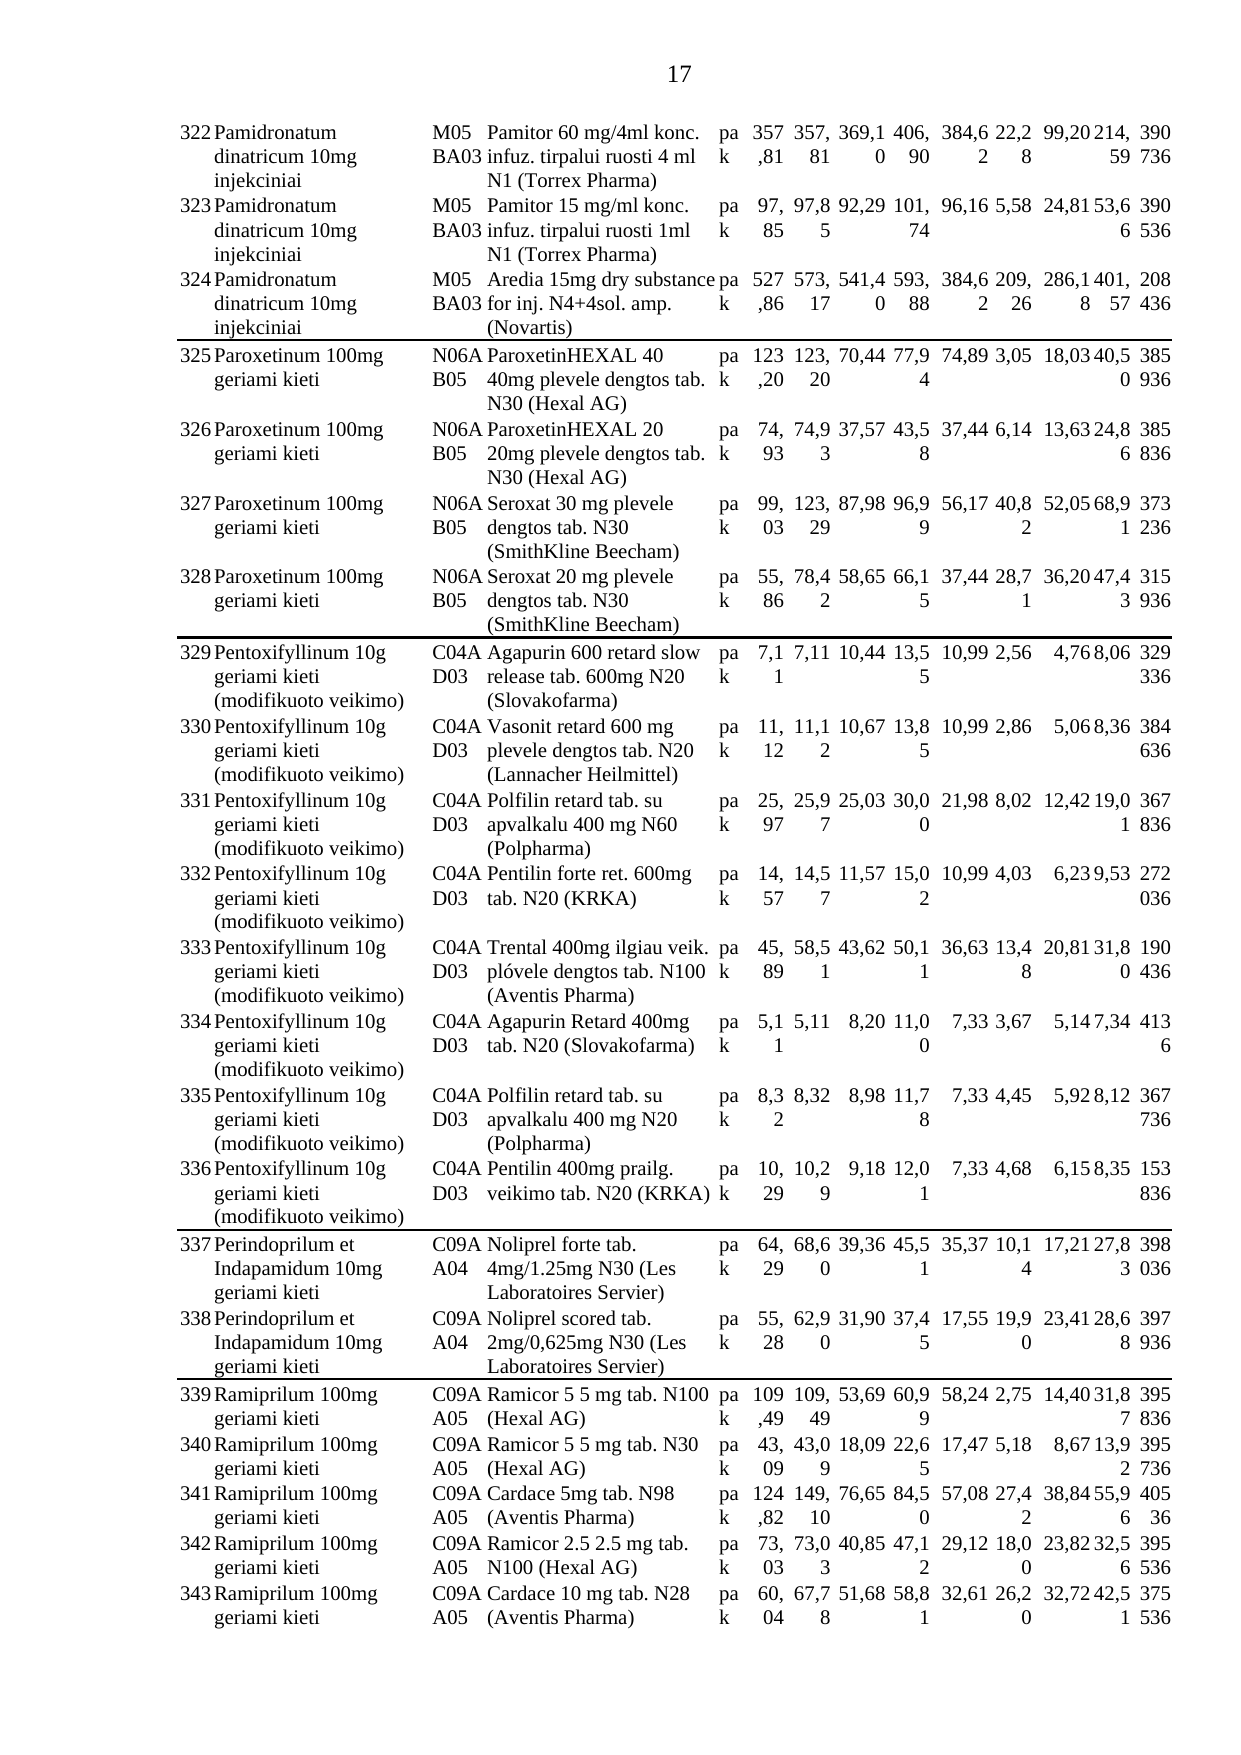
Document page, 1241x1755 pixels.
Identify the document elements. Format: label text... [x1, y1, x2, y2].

table_cell 101,74 [887, 192, 931, 266]
table_cell pak [717, 192, 747, 266]
table_cell 55,28 [747, 1304, 785, 1378]
table_cell 28,71 [990, 563, 1033, 636]
table_cell pak [717, 1380, 747, 1430]
table_cell 395536 [1132, 1529, 1172, 1579]
table_cell 339 [177, 1380, 212, 1430]
table_cell 24,81 [1033, 192, 1092, 266]
table_cell 53,69 [832, 1380, 887, 1430]
table_cell Aredia 15mg dry substance for inj. N4+4sol. amp.(Novartis) [485, 266, 717, 339]
table_cell Seroxat 30 mg plevele dengtos tab. N30 (SmithKline Beecham) [485, 489, 717, 563]
table_cell 4136 [1132, 1007, 1172, 1081]
table_cell 60,99 [887, 1380, 931, 1430]
table_cell 12,01 [887, 1155, 931, 1228]
table_cell 17,21 [1033, 1231, 1092, 1304]
table_cell 74,93 [785, 415, 832, 489]
table_cell 541,40 [832, 266, 887, 339]
table_cell 97,85 [747, 192, 785, 266]
table_cell 13,92 [1092, 1430, 1132, 1479]
table_cell Ramicor 2.5 2.5 mg tab. N100 (Hexal AG) [485, 1529, 717, 1579]
table_cell 68,91 [1092, 489, 1132, 563]
table_cell 45,51 [887, 1231, 931, 1304]
table_cell 36,20 [1033, 563, 1092, 636]
table_cell 64,29 [747, 1231, 785, 1304]
table_cell 5,92 [1033, 1081, 1092, 1155]
table_cell pak [717, 934, 747, 1007]
table_cell 27,42 [990, 1480, 1033, 1529]
table_cell 6,14 [990, 415, 1033, 489]
table_cell 334 [177, 1007, 212, 1081]
table_cell C09AA05 [430, 1380, 485, 1430]
table_cell 10,14 [990, 1231, 1033, 1304]
table_cell 57,08 [931, 1480, 990, 1529]
table_cell 40,82 [990, 489, 1033, 563]
table_cell 8,35 [1092, 1155, 1132, 1228]
table_cell 58,81 [887, 1579, 931, 1629]
table_cell 357,81 [747, 118, 785, 192]
table_cell 326 [177, 415, 212, 489]
table_cell pak [717, 1529, 747, 1579]
table_cell pak [717, 1007, 747, 1081]
table_cell 70,44 [832, 341, 887, 415]
table_cell 384,62 [931, 266, 990, 339]
table_cell 15,02 [887, 860, 931, 933]
table_cell 385936 [1132, 341, 1172, 415]
table_cell M05BA03 [430, 192, 485, 266]
table_cell 390736 [1132, 118, 1172, 192]
table_cell Pentoxifyllinum 10g geriami kieti (modifikuoto veikimo) [213, 1007, 430, 1081]
table_cell Perindoprilum et Indapamidum 10mg geriami kieti [213, 1304, 430, 1378]
table_cell 76,65 [832, 1480, 887, 1529]
table_cell Pamidronatum dinatricum 10mg injekciniai [213, 266, 430, 339]
table_cell pak [717, 1231, 747, 1304]
table_cell 42,51 [1092, 1579, 1132, 1629]
table_cell 4,68 [990, 1155, 1033, 1228]
table_cell 58,51 [785, 934, 832, 1007]
table_cell 18,09 [832, 1430, 887, 1479]
table_cell C09AA05 [430, 1430, 485, 1479]
table_cell C09AA04 [430, 1304, 485, 1378]
table_cell 109,49 [785, 1380, 832, 1430]
table_cell 43,09 [785, 1430, 832, 1479]
table_cell pak [717, 118, 747, 192]
table_cell 99,20 [1033, 118, 1092, 192]
table_cell M05BA03 [430, 118, 485, 192]
table_cell 375536 [1132, 1579, 1172, 1629]
table_cell pak [717, 1081, 747, 1155]
table_cell 10,44 [832, 639, 887, 712]
table_cell 43,58 [887, 415, 931, 489]
table_cell 47,43 [1092, 563, 1132, 636]
table_cell Paroxetinum 100mg geriami kieti [213, 489, 430, 563]
table_cell 333 [177, 934, 212, 1007]
table_cell 40,50 [1092, 341, 1132, 415]
table_cell 5,11 [747, 1007, 785, 1081]
table_cell N06AB05 [430, 341, 485, 415]
table_cell 397936 [1132, 1304, 1172, 1378]
table_cell M05BA03 [430, 266, 485, 339]
table_cell 97,85 [785, 192, 832, 266]
table_cell 62,90 [785, 1304, 832, 1378]
table_cell 32,72 [1033, 1579, 1092, 1629]
table_cell 401,57 [1092, 266, 1132, 339]
table_cell Polfilin retard tab. su apvalkalu 400 mg N20 (Polpharma) [485, 1081, 717, 1155]
table_cell 13,48 [990, 934, 1033, 1007]
table_cell 124,82 [747, 1480, 785, 1529]
table_cell 56,17 [931, 489, 990, 563]
table_cell pak [717, 639, 747, 712]
table_cell 25,97 [747, 786, 785, 860]
table_cell 32,61 [931, 1579, 990, 1629]
table_cell Pamidronatum dinatricum 10mg injekciniai [213, 192, 430, 266]
table_cell 322 [177, 118, 212, 192]
table_cell 10,29 [747, 1155, 785, 1228]
table_cell 332 [177, 860, 212, 933]
table_cell 25,97 [785, 786, 832, 860]
table_cell 395736 [1132, 1430, 1172, 1479]
table_cell 390536 [1132, 192, 1172, 266]
table_cell C04AD03 [430, 1081, 485, 1155]
table_cell 38,84 [1033, 1480, 1092, 1529]
table_cell 325 [177, 341, 212, 415]
table_cell Ramicor 5 5 mg tab. N100 (Hexal AG) [485, 1380, 717, 1430]
table_cell 9,53 [1092, 860, 1132, 933]
table_cell 18,00 [990, 1529, 1033, 1579]
table_cell 8,32 [785, 1081, 832, 1155]
table_cell 109,49 [747, 1380, 785, 1430]
table_cell 37,44 [931, 563, 990, 636]
table_cell pak [717, 1579, 747, 1629]
table_cell Pentoxifyllinum 10g geriami kieti (modifikuoto veikimo) [213, 639, 430, 712]
table_cell Pamitor 60 mg/4ml konc. infuz. tirpalui ruosti 4 ml N1 (Torrex Pharma) [485, 118, 717, 192]
table_cell 9,18 [832, 1155, 887, 1228]
table_cell 55,86 [747, 563, 785, 636]
table_cell 19,01 [1092, 786, 1132, 860]
table_cell 10,67 [832, 712, 887, 786]
table_cell C09AA05 [430, 1579, 485, 1629]
table_cell 8,06 [1092, 639, 1132, 712]
table_cell 5,18 [990, 1430, 1033, 1479]
table_cell Pamidronatum dinatricum 10mg injekciniai [213, 118, 430, 192]
table_cell 327 [177, 489, 212, 563]
table_cell 10,99 [931, 712, 990, 786]
table_cell C04AD03 [430, 639, 485, 712]
table_cell Ramiprilum 100mg geriami kieti [213, 1380, 430, 1430]
table_cell 14,57 [785, 860, 832, 933]
table_cell C04AD03 [430, 934, 485, 1007]
table_cell 8,12 [1092, 1081, 1132, 1155]
table_cell 208436 [1132, 266, 1172, 339]
table_cell 398036 [1132, 1231, 1172, 1304]
table_cell 4,03 [990, 860, 1033, 933]
table_cell 5,58 [990, 192, 1033, 266]
table_cell 214,59 [1092, 118, 1132, 192]
table_cell 123,20 [785, 341, 832, 415]
table_cell Pentoxifyllinum 10g geriami kieti (modifikuoto veikimo) [213, 1081, 430, 1155]
table_cell pak [717, 1155, 747, 1228]
table_cell ParoxetinHEXAL 40 40mg plevele dengtos tab. N30 (Hexal AG) [485, 341, 717, 415]
table_cell 338 [177, 1304, 212, 1378]
table_cell 573,17 [785, 266, 832, 339]
table_cell Paroxetinum 100mg geriami kieti [213, 341, 430, 415]
table_cell Cardace 10 mg tab. N28 (Aventis Pharma) [485, 1579, 717, 1629]
table_cell 5,11 [785, 1007, 832, 1081]
table_cell pak [717, 1480, 747, 1529]
table_cell 58,24 [931, 1380, 990, 1430]
table_cell 7,33 [931, 1081, 990, 1155]
table_cell Ramicor 5 5 mg tab. N30 (Hexal AG) [485, 1430, 717, 1479]
table_cell 5,06 [1033, 712, 1092, 786]
table_cell 58,65 [832, 563, 887, 636]
table_cell pak [717, 860, 747, 933]
table_cell 8,36 [1092, 712, 1132, 786]
table_cell 13,63 [1033, 415, 1092, 489]
table_cell Seroxat 20 mg plevele dengtos tab. N30 (SmithKline Beecham) [485, 563, 717, 636]
table_cell 340 [177, 1430, 212, 1479]
table_cell 13,85 [887, 712, 931, 786]
table_cell Ramiprilum 100mg geriami kieti [213, 1430, 430, 1479]
table_cell 11,00 [887, 1007, 931, 1081]
table_cell 43,62 [832, 934, 887, 1007]
table_cell 8,02 [990, 786, 1033, 860]
table_cell 67,78 [785, 1579, 832, 1629]
table_cell pak [717, 415, 747, 489]
table_cell 27,83 [1092, 1231, 1132, 1304]
table_cell Pentilin forte ret. 600mg tab. N20 (KRKA) [485, 860, 717, 933]
table_cell 36,63 [931, 934, 990, 1007]
table_cell 10,99 [931, 639, 990, 712]
table_cell 37,44 [931, 415, 990, 489]
table_cell Pentoxifyllinum 10g geriami kieti (modifikuoto veikimo) [213, 860, 430, 933]
table_cell 74,89 [931, 341, 990, 415]
table_cell C09AA05 [430, 1480, 485, 1529]
table_cell 29,12 [931, 1529, 990, 1579]
table_cell 66,15 [887, 563, 931, 636]
table_cell 369,10 [832, 118, 887, 192]
table_cell Pentilin 400mg prailg. veikimo tab. N20 (KRKA) [485, 1155, 717, 1228]
table_cell 527,86 [747, 266, 785, 339]
table_cell 11,12 [747, 712, 785, 786]
table_cell C04AD03 [430, 1007, 485, 1081]
table_cell 18,03 [1033, 341, 1092, 415]
table_cell 5,14 [1033, 1007, 1092, 1081]
table_cell 3,05 [990, 341, 1033, 415]
table_cell 22,65 [887, 1430, 931, 1479]
table_cell 272036 [1132, 860, 1172, 933]
table_cell 367736 [1132, 1081, 1172, 1155]
table_cell 384636 [1132, 712, 1172, 786]
table_cell 286,18 [1033, 266, 1092, 339]
table_cell 331 [177, 786, 212, 860]
table_cell N06AB05 [430, 563, 485, 636]
table_cell 73,03 [747, 1529, 785, 1579]
table_cell Pentoxifyllinum 10g geriami kieti (modifikuoto veikimo) [213, 1155, 430, 1228]
table_cell 37,57 [832, 415, 887, 489]
table_cell pak [717, 489, 747, 563]
table_cell C09AA04 [430, 1231, 485, 1304]
table_cell 324 [177, 266, 212, 339]
table_cell C04AD03 [430, 786, 485, 860]
table_cell 328 [177, 563, 212, 636]
table_cell Noliprel forte tab. 4mg/1.25mg N30 (Les Laboratoires Servier) [485, 1231, 717, 1304]
table_cell 336 [177, 1155, 212, 1228]
table_cell 6,23 [1033, 860, 1092, 933]
table_cell 73,03 [785, 1529, 832, 1579]
table_cell 10,99 [931, 860, 990, 933]
table_cell C04AD03 [430, 1155, 485, 1228]
table_cell 55,96 [1092, 1480, 1132, 1529]
table_cell 2,75 [990, 1380, 1033, 1430]
table_cell Paroxetinum 100mg geriami kieti [213, 415, 430, 489]
table_cell 343 [177, 1579, 212, 1629]
table_cell 43,09 [747, 1430, 785, 1479]
table_cell 2,56 [990, 639, 1033, 712]
table_cell Ramiprilum 100mg geriami kieti [213, 1480, 430, 1529]
table_cell 385836 [1132, 415, 1172, 489]
table_cell 11,78 [887, 1081, 931, 1155]
table_cell C04AD03 [430, 712, 485, 786]
table_cell 330 [177, 712, 212, 786]
table_cell 87,98 [832, 489, 887, 563]
table_cell 23,41 [1033, 1304, 1092, 1378]
table_cell ParoxetinHEXAL 20 20mg plevele dengtos tab. N30 (Hexal AG) [485, 415, 717, 489]
table_cell pak [717, 266, 747, 339]
table_cell 17,47 [931, 1430, 990, 1479]
table_cell 8,98 [832, 1081, 887, 1155]
table_cell 593,88 [887, 266, 931, 339]
table_cell 11,57 [832, 860, 887, 933]
table_cell 10,29 [785, 1155, 832, 1228]
table_cell 12,42 [1033, 786, 1092, 860]
table_cell Noliprel scored tab. 2mg/0,625mg N30 (Les Laboratoires Servier) [485, 1304, 717, 1378]
table_cell 22,28 [990, 118, 1033, 192]
table_cell 77,94 [887, 341, 931, 415]
table_cell 190436 [1132, 934, 1172, 1007]
table_cell pak [717, 1304, 747, 1378]
table_cell 4,45 [990, 1081, 1033, 1155]
table_cell 11,12 [785, 712, 832, 786]
table_cell 329336 [1132, 639, 1172, 712]
table_cell 96,16 [931, 192, 990, 266]
table_cell 14,57 [747, 860, 785, 933]
table_cell 17,55 [931, 1304, 990, 1378]
table_cell 323 [177, 192, 212, 266]
table_cell Perindoprilum et Indapamidum 10mg geriami kieti [213, 1231, 430, 1304]
table_cell 96,99 [887, 489, 931, 563]
table_cell 39,36 [832, 1231, 887, 1304]
table_cell 24,86 [1092, 415, 1132, 489]
table_cell 52,05 [1033, 489, 1092, 563]
table_cell 329 [177, 639, 212, 712]
table_cell 342 [177, 1529, 212, 1579]
table_cell 51,68 [832, 1579, 887, 1629]
table_cell 40536 [1132, 1480, 1172, 1529]
table_cell 35,37 [931, 1231, 990, 1304]
table_cell 2,86 [990, 712, 1033, 786]
table_cell 384,62 [931, 118, 990, 192]
table_cell 337 [177, 1231, 212, 1304]
table_cell Ramiprilum 100mg geriami kieti [213, 1529, 430, 1579]
table_cell 4,76 [1033, 639, 1092, 712]
table_cell Pentoxifyllinum 10g geriami kieti (modifikuoto veikimo) [213, 712, 430, 786]
table_cell 14,40 [1033, 1380, 1092, 1430]
table_cell 31,87 [1092, 1380, 1132, 1430]
table_cell 37,45 [887, 1304, 931, 1378]
table_cell 8,32 [747, 1081, 785, 1155]
table_cell 20,81 [1033, 934, 1092, 1007]
table_cell 19,90 [990, 1304, 1033, 1378]
table_cell pak [717, 341, 747, 415]
table_cell 341 [177, 1480, 212, 1529]
table_cell 13,55 [887, 639, 931, 712]
table_cell Paroxetinum 100mg geriami kieti [213, 563, 430, 636]
table_cell 7,33 [931, 1007, 990, 1081]
table_cell 78,42 [785, 563, 832, 636]
table_cell 32,56 [1092, 1529, 1132, 1579]
table_cell 315936 [1132, 563, 1172, 636]
table_cell 31,80 [1092, 934, 1132, 1007]
table_cell Pentoxifyllinum 10g geriami kieti (modifikuoto veikimo) [213, 934, 430, 1007]
table_cell 23,82 [1033, 1529, 1092, 1579]
table_cell 357,81 [785, 118, 832, 192]
table_cell 53,66 [1092, 192, 1132, 266]
table_cell 7,11 [785, 639, 832, 712]
table_cell 50,11 [887, 934, 931, 1007]
table_cell 28,68 [1092, 1304, 1132, 1378]
table_cell 7,33 [931, 1155, 990, 1228]
table_cell 149,10 [785, 1480, 832, 1529]
table_cell Pentoxifyllinum 10g geriami kieti (modifikuoto veikimo) [213, 786, 430, 860]
table_cell Agapurin 600 retard slow release tab. 600mg N20 (Slovakofarma) [485, 639, 717, 712]
table_cell 47,12 [887, 1529, 931, 1579]
table_cell C09AA05 [430, 1529, 485, 1579]
table_cell Pamitor 15 mg/ml konc. infuz. tirpalui ruosti 1ml N1 (Torrex Pharma) [485, 192, 717, 266]
table_cell 68,60 [785, 1231, 832, 1304]
table_cell Cardace 5mg tab. N98 (Aventis Pharma) [485, 1480, 717, 1529]
table_cell 153836 [1132, 1155, 1172, 1228]
table_cell 8,67 [1033, 1430, 1092, 1479]
table_cell 406,90 [887, 118, 931, 192]
table_cell Trental 400mg ilgiau veik. plóvele dengtos tab. N100 (Aventis Pharma) [485, 934, 717, 1007]
table_cell 60,04 [747, 1579, 785, 1629]
table_cell 123,20 [747, 341, 785, 415]
table_cell 40,85 [832, 1529, 887, 1579]
table_cell C04AD03 [430, 860, 485, 933]
table_cell 123,29 [785, 489, 832, 563]
table_cell pak [717, 1430, 747, 1479]
table_cell pak [717, 563, 747, 636]
table_cell 26,20 [990, 1579, 1033, 1629]
table_cell 3,67 [990, 1007, 1033, 1081]
table_cell 45,89 [747, 934, 785, 1007]
table_cell N06AB05 [430, 489, 485, 563]
table_cell 6,15 [1033, 1155, 1092, 1228]
table_cell 7,11 [747, 639, 785, 712]
table_cell Polfilin retard tab. su apvalkalu 400 mg N60 (Polpharma) [485, 786, 717, 860]
table_cell pak [717, 786, 747, 860]
table_cell 92,29 [832, 192, 887, 266]
table_cell Ramiprilum 100mg geriami kieti [213, 1579, 430, 1629]
table_cell 74,93 [747, 415, 785, 489]
table_cell pak [717, 712, 747, 786]
table_cell 84,50 [887, 1480, 931, 1529]
table_cell 209,26 [990, 266, 1033, 339]
table_cell 99,03 [747, 489, 785, 563]
table_cell 373236 [1132, 489, 1172, 563]
table_cell 395836 [1132, 1380, 1172, 1430]
table_cell N06AB05 [430, 415, 485, 489]
table_cell 25,03 [832, 786, 887, 860]
table_cell 31,90 [832, 1304, 887, 1378]
table_cell 335 [177, 1081, 212, 1155]
table_cell 7,34 [1092, 1007, 1132, 1081]
table_cell 21,98 [931, 786, 990, 860]
table_cell 8,20 [832, 1007, 887, 1081]
table_cell Agapurin Retard 400mg tab. N20 (Slovakofarma) [485, 1007, 717, 1081]
table_cell Vasonit retard 600 mg plevele dengtos tab. N20 (Lannacher Heilmittel) [485, 712, 717, 786]
table_cell 367836 [1132, 786, 1172, 860]
table_cell 30,00 [887, 786, 931, 860]
